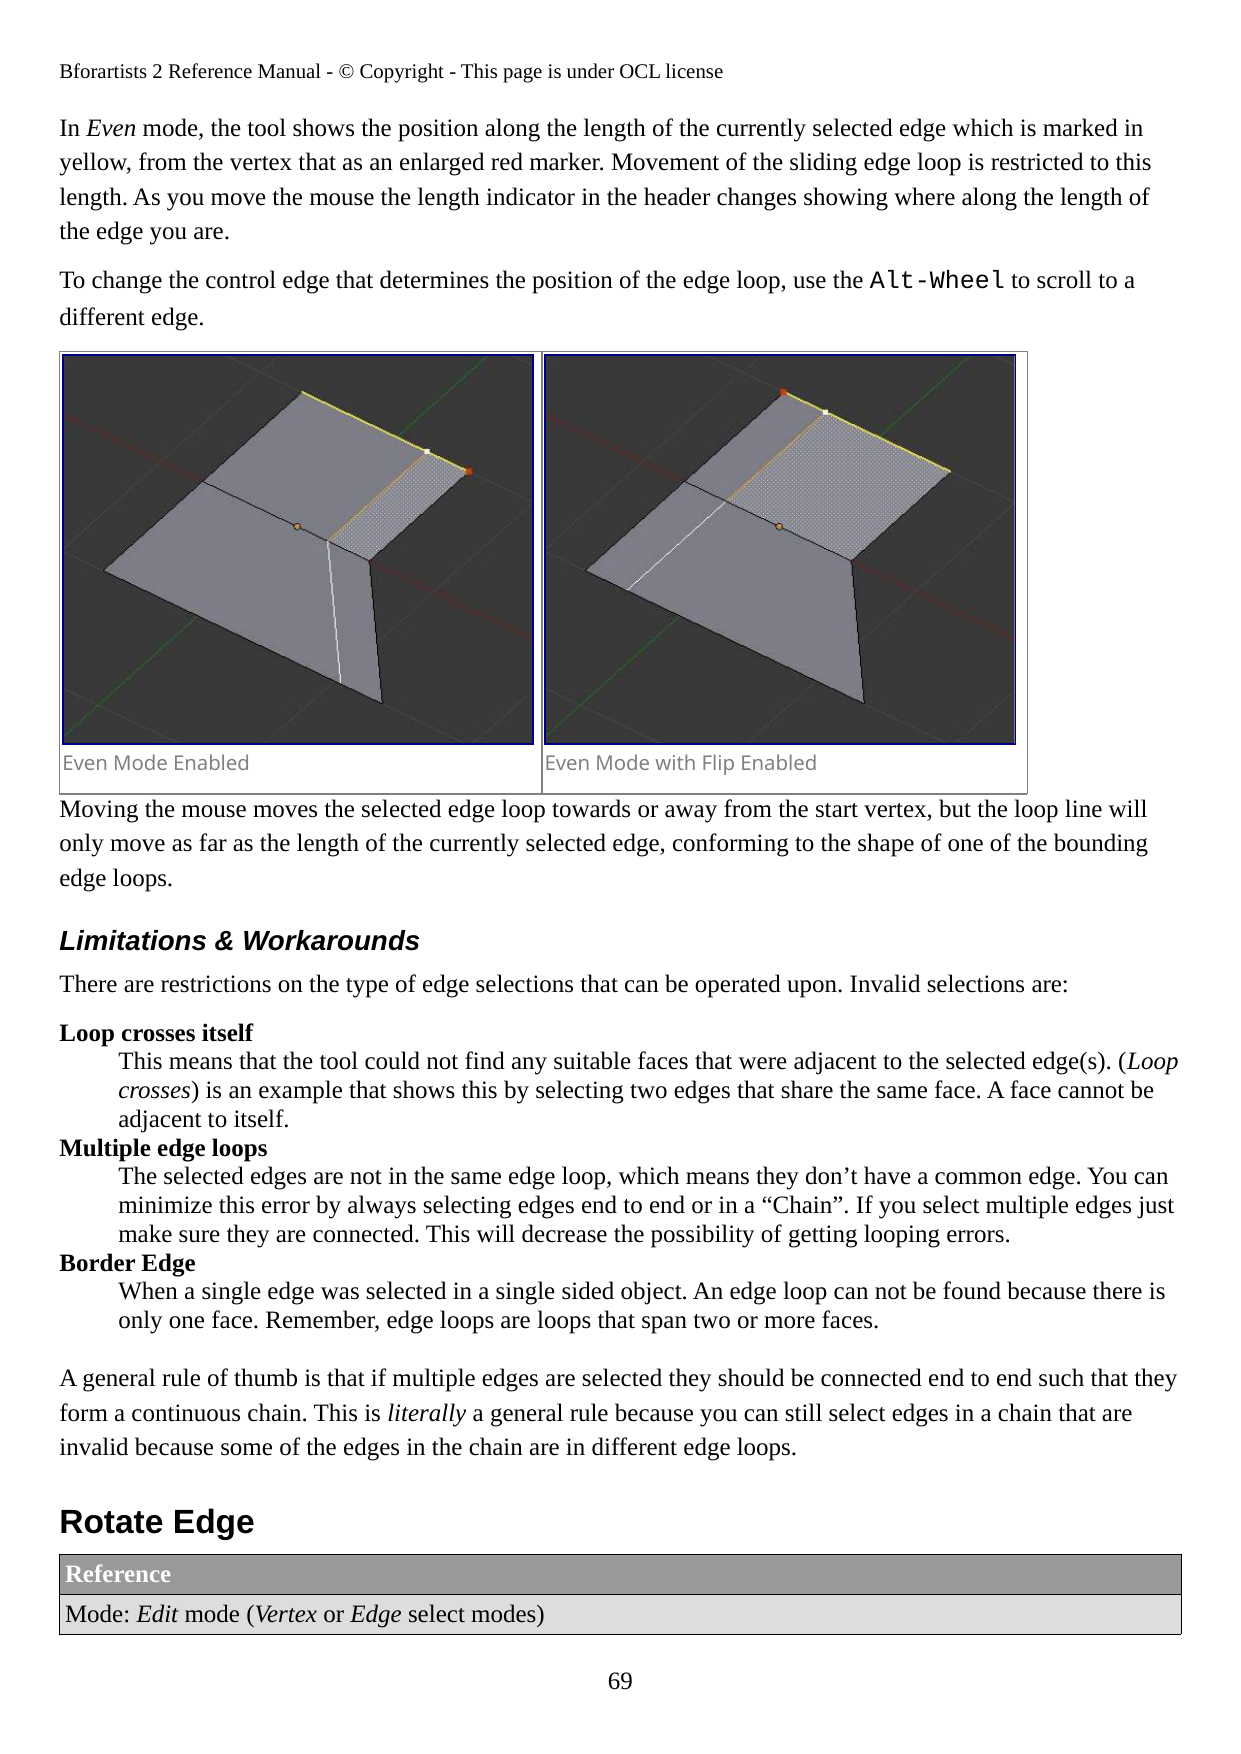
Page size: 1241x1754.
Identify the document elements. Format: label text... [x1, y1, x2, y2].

text Moving the mouse moves the selected edge loop towards or away from the start vertex, but the loop line will only move as far as the length of the currently selected edge, conforming to the shape of one of the bounding edge loops. [59, 794, 1181, 891]
subtitle Border Edge [59, 1248, 1181, 1276]
subtitle Limitations & Workarounds [59, 924, 1181, 956]
table_cell Mode: Edit mode (Vertex or Edge select modes) [60, 1595, 1181, 1634]
subtitle Loop crosses itself [59, 1018, 1181, 1046]
text To change the control edge that determines the position of the edge loop, use the Alt-Wheel to scroll to a different edge. [59, 265, 1181, 330]
subtitle Rotate Edge [59, 1502, 1181, 1541]
picture [64, 356, 532, 743]
table_header Even Mode Enabled [60, 352, 541, 793]
list The selected edges are not in the same edge loop, which means they don’t have a common edge. You can minimize this error by always selecting edges end to end or in a “Chain”. If you select multiple edges just make sure they are connected. This will decrease the possibility of getting looping errors. [118, 1161, 1181, 1248]
text A general rule of thumb is that if multiple edges are selected they should be connected end to end such that they form a continuous chain. This is literally a general rule because you can still select edges in a chain that are invalid because some of the edges in the chain are in different edge loops. [59, 1363, 1181, 1461]
table_header Even Mode with Flip Enabled [543, 352, 1027, 793]
picture [546, 356, 1015, 743]
list This means that the tool could not find any suitable faces that were adjacent to the selected edge(s). (Loop crosses) is an example that shows this by selecting two edges that share the same face. A face cannot be adjacent to itself. [118, 1046, 1181, 1133]
table_header Reference [60, 1555, 1181, 1594]
text There are restrictions on the type of edge selections that can be operated upon. Invalid selections are: [59, 969, 1181, 997]
subtitle Multiple edge loops [59, 1133, 1181, 1161]
text In Even mode, the tool shows the position along the length of the currently selected edge which is marked in yellow, from the vertex that as an enlarged red marker. Movement of the sliding edge loop is restricted to this length. As you move the mouse the length indicator in the header changes showing where along the length of the edge you are. [59, 113, 1181, 245]
list When a single edge was selected in a single sided object. An edge loop can not be found because there is only one face. Remember, edge loops are loops that span two or more faces. [118, 1276, 1181, 1334]
